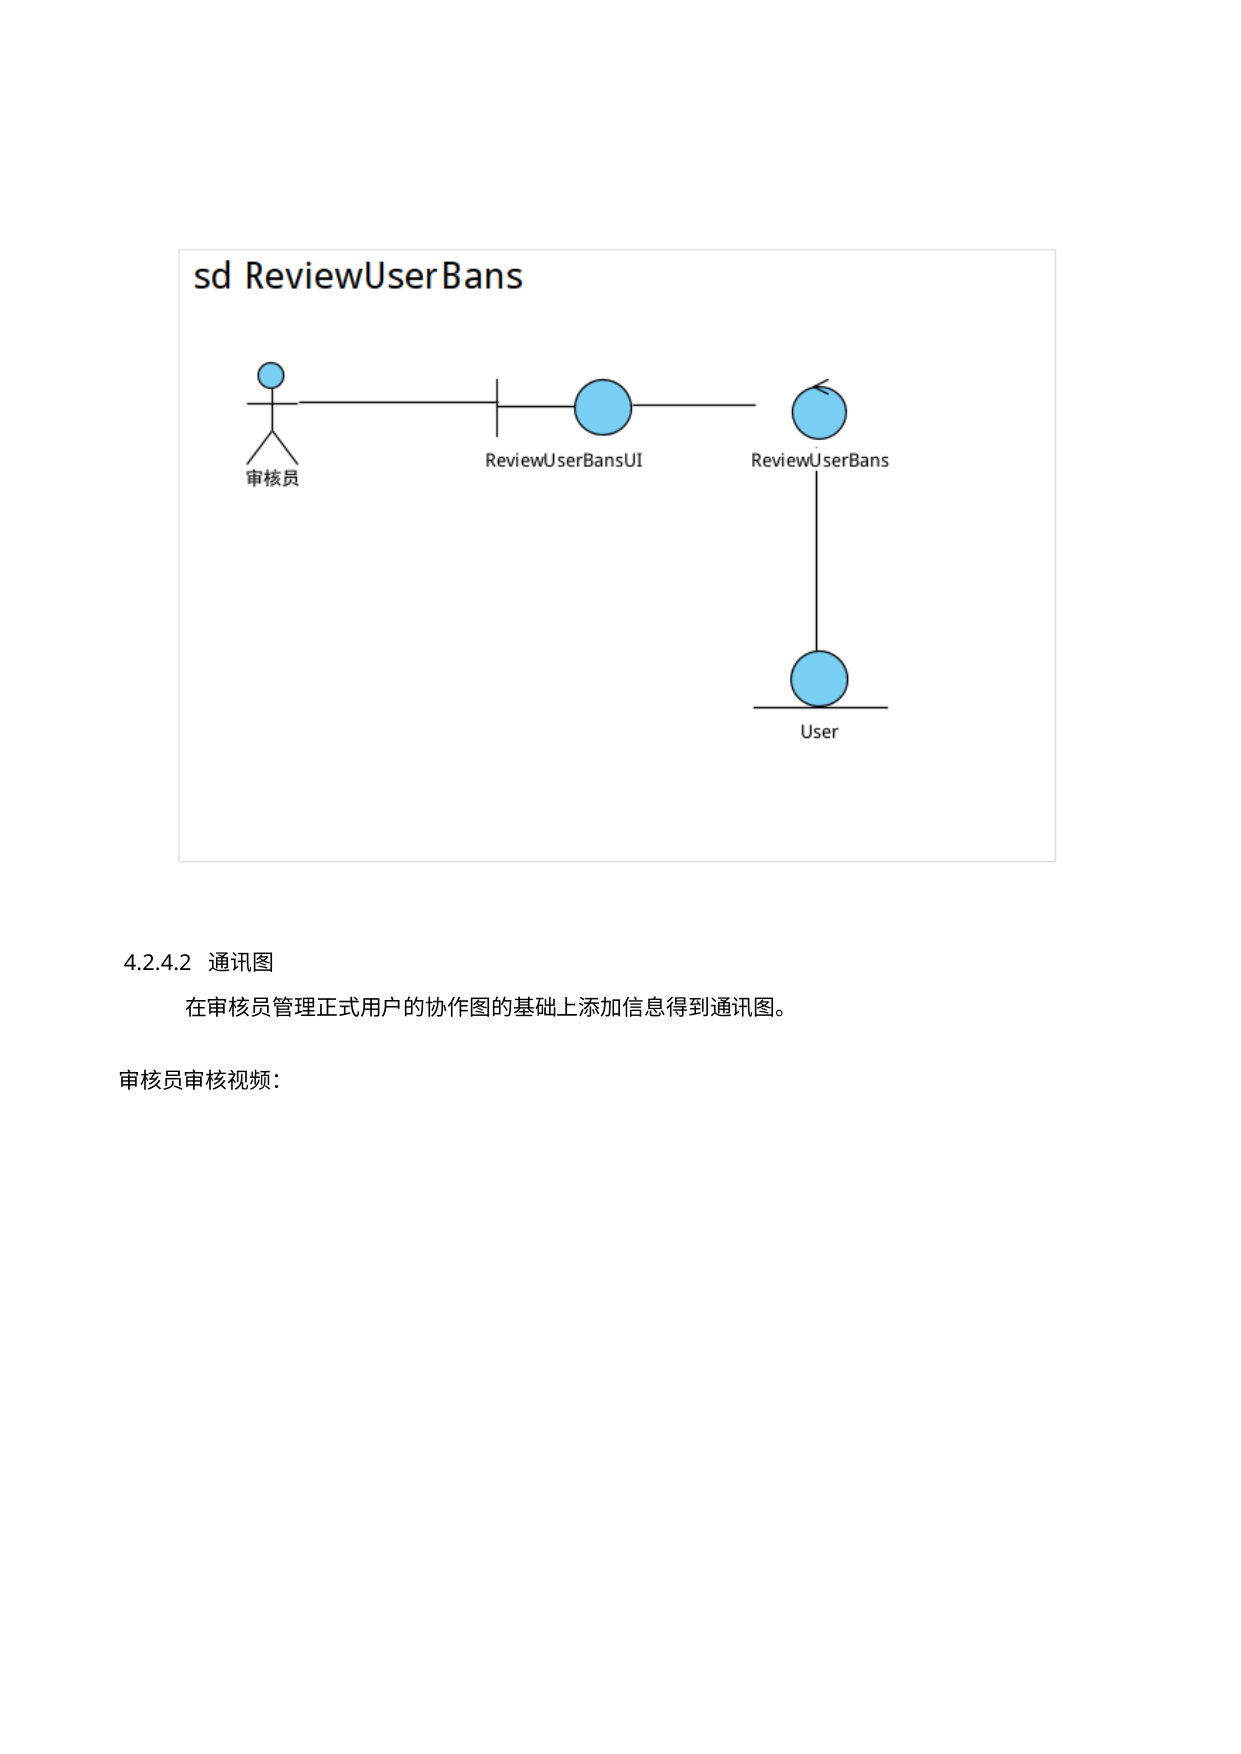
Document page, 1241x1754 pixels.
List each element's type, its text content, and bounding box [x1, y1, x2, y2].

text 审核员审核视频： [118, 1063, 1122, 1095]
subtitle 通讯图 [118, 939, 1122, 977]
picture [163, 187, 1077, 939]
text 在审核员管理正式用户的协作图的基础上添加信息得到通讯图。 [118, 990, 1122, 1021]
